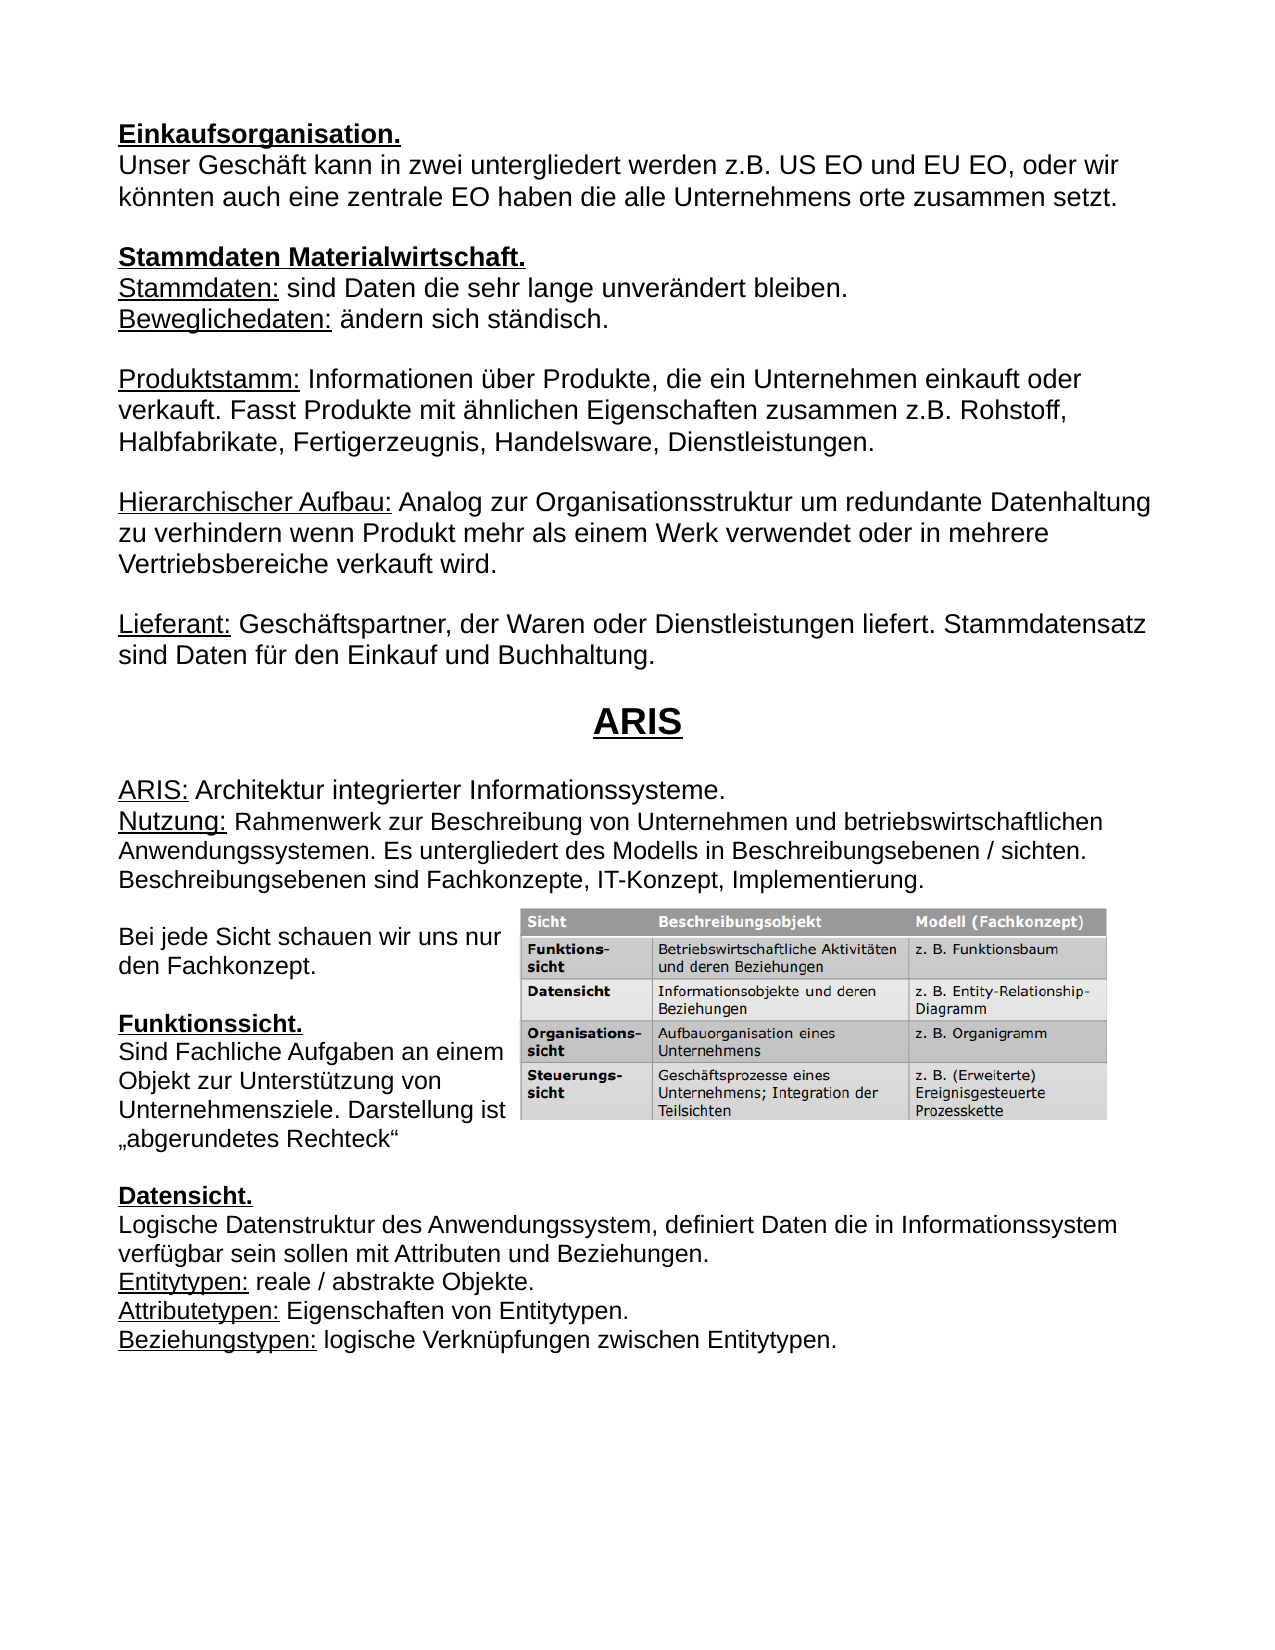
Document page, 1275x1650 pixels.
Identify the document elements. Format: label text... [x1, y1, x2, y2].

text Produktstamm: Informationen über Produkte, die ein Unternehmen einkauft oder verkauft. Fasst Produkte mit ähnlichen Eigenschaften zusammen z.B. Rohstoff, Halbfabrikate, Fertigerzeugnis, Handelsware, Dienstleistungen. [118, 363, 1157, 457]
text Unser Geschäft kann in zwei untergliedert werden z.B. US EO und EU EO, oder wir könnten auch eine zentrale EO haben die alle Unternehmens orte zusammen setzt. [118, 149, 1157, 212]
text Lieferant: Geschäftspartner, der Waren oder Dienstleistungen liefert. Stammdatensatz sind Daten für den Einkauf und Buchhaltung. [118, 608, 1157, 671]
text Einkaufsorganisation. [118, 118, 1157, 149]
text Stammdaten: sind Daten die sehr lange unverändert bleiben. [118, 272, 1157, 303]
text [1107, 1009, 1157, 1037]
text Attributetypen: Eigenschaften von Entitytypen. [118, 1296, 1157, 1325]
text [1107, 922, 1157, 980]
text Stammdaten Materialwirtschaft. [118, 241, 1157, 272]
text Datensicht. [118, 1181, 1157, 1210]
text Hierarchischer Aufbau: Analog zur Organisationsstruktur um redundante Datenhaltung zu verhindern wenn Produkt mehr als einem Werk verwendet oder in mehrere Vertriebsbereiche verkauft wird. [118, 486, 1157, 579]
text Funktionssicht. [118, 1009, 517, 1037]
picture [517, 907, 1107, 1120]
text Bei jede Sicht schauen wir uns nur den Fachkonzept. [118, 922, 517, 980]
text Beweglichedaten: ändern sich ständisch. [118, 303, 1157, 334]
text Sind Fachliche Aufgaben an einem Objekt zur Unterstützung von Unternehmensziele. Darstellung ist „abgerundetes Rechteck“ [118, 1037, 1157, 1152]
text Beziehungstypen: logische Verknüpfungen zwischen Entitytypen. [118, 1325, 1157, 1354]
text Nutzung: Rahmenwerk zur Beschreibung von Unternehmen und betriebswirtschaftlichen Anwendungssystemen. Es untergliedert des Modells in Beschreibungsebenen / sichten. [118, 805, 1157, 865]
text Beschreibungsebenen sind Fachkonzepte, IT-Konzept, Implementierung. [118, 865, 1157, 894]
text Logische Datenstruktur des Anwendungssystem, definiert Daten die in Informationssystem verfügbar sein sollen mit Attributen und Beziehungen. [118, 1210, 1157, 1267]
text Entitytypen: reale / abstrakte Objekte. [118, 1267, 1157, 1296]
text ARIS [118, 699, 1157, 742]
text ARIS: Architektur integrierter Informationssysteme. [118, 774, 1157, 805]
